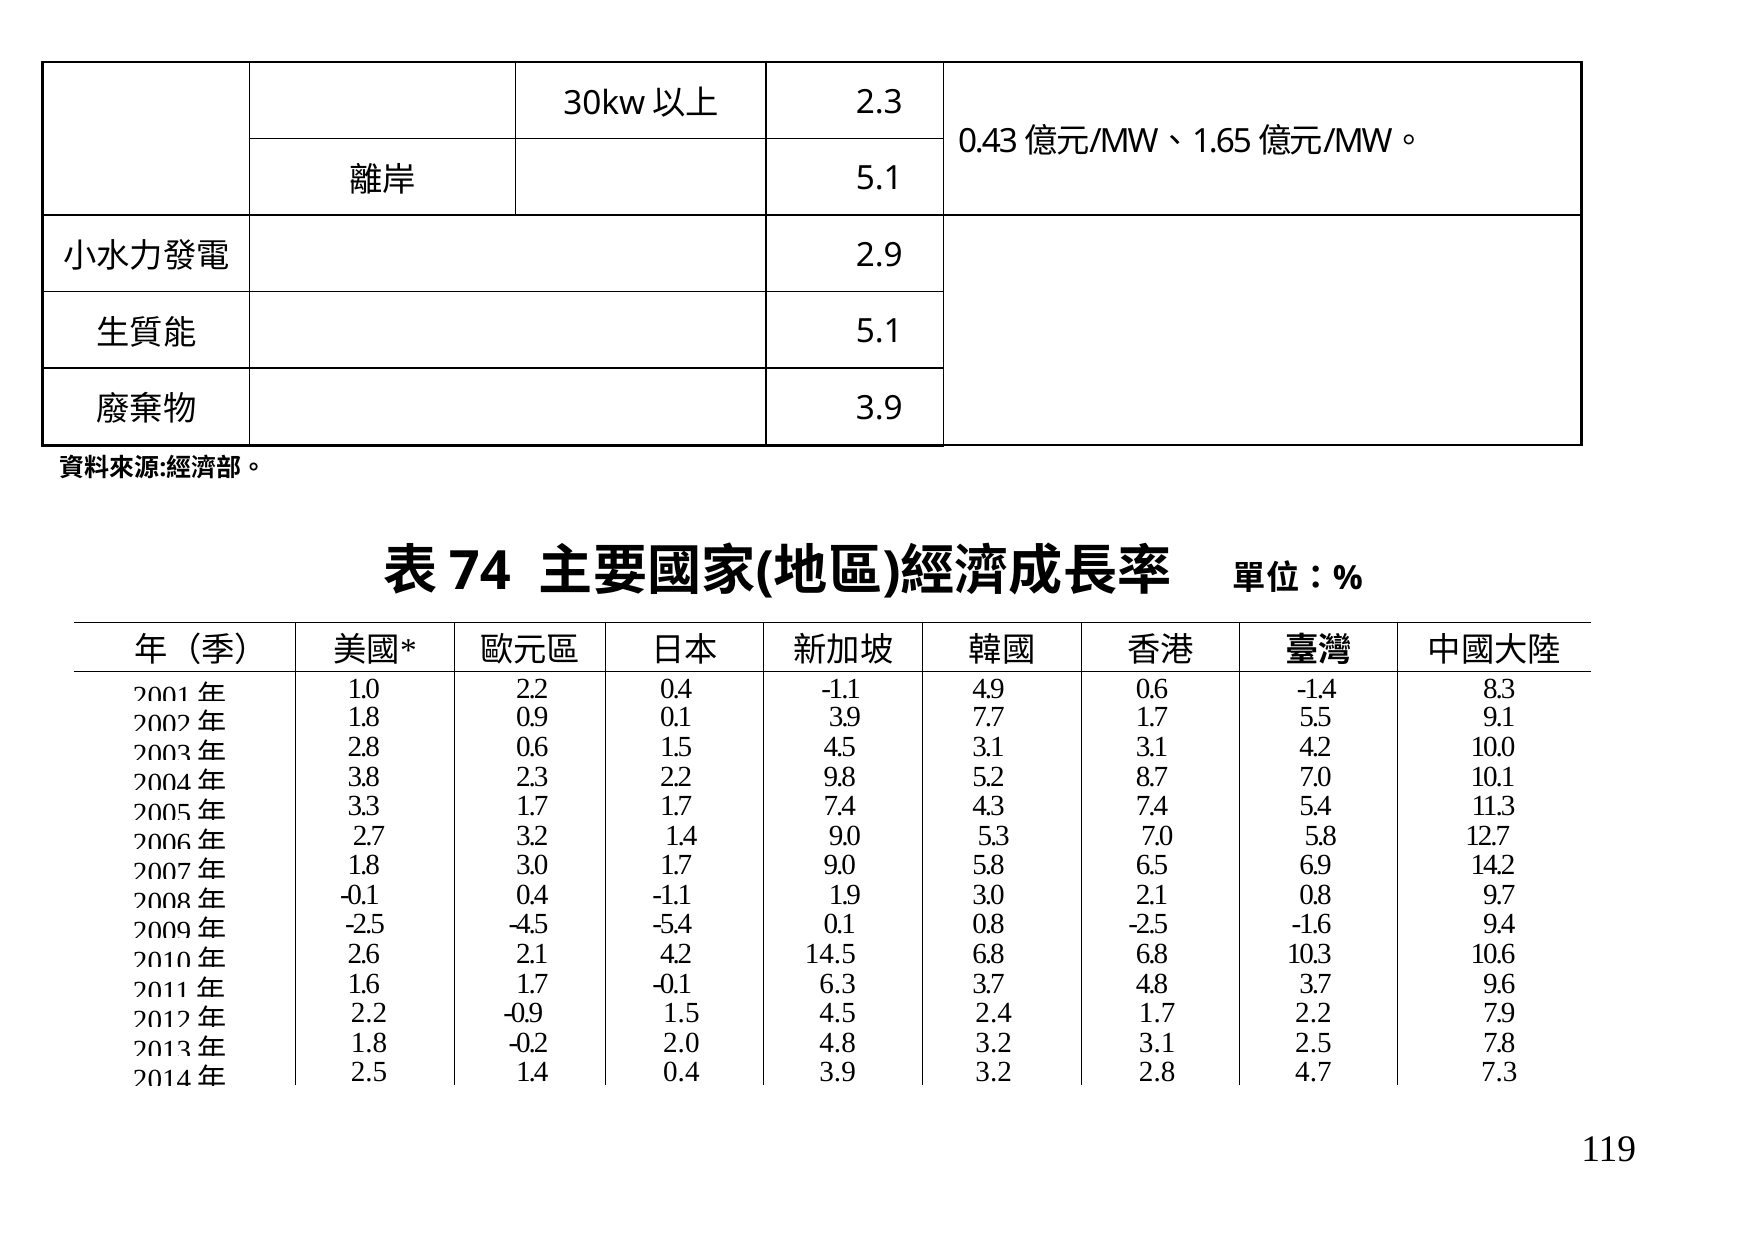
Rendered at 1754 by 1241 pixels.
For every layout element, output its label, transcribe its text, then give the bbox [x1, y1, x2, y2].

table_cell 2.3 [455, 760, 605, 789]
table_cell -1.4 [1240, 672, 1397, 701]
table_cell 2011年 [74, 967, 295, 997]
table_cell 0.6 [455, 730, 605, 760]
table_cell 1.7 [1082, 997, 1239, 1026]
table_cell 0.1 [606, 701, 763, 730]
table_cell 9.8 [764, 760, 922, 789]
table_cell 3.3 [296, 790, 454, 819]
table_cell 0.6 [1082, 672, 1239, 701]
table_cell 2002年 [74, 701, 295, 730]
table_cell 0.8 [923, 908, 1081, 937]
table_cell -2.5 [296, 908, 454, 937]
table_cell 2008年 [74, 878, 295, 908]
table_cell 7.9 [1398, 997, 1591, 1026]
table_cell 2009年 [74, 908, 295, 937]
table_cell 3.1 [1082, 1026, 1239, 1056]
table_cell 3.7 [923, 967, 1081, 997]
table_cell 2.2 [455, 672, 605, 701]
table_cell 3.0 [455, 849, 605, 878]
table_cell 7.3 [1398, 1056, 1591, 1085]
table_cell 0.43億元/MW、1.65億元/MW。 [944, 63, 1580, 214]
table_cell -2.5 [1082, 908, 1239, 937]
table_cell -1.1 [606, 878, 763, 908]
table_cell 2013年 [74, 1026, 295, 1056]
table_cell 2014年 [74, 1056, 295, 1085]
table_cell 3.0 [923, 878, 1081, 908]
table_cell 8.3 [1398, 672, 1591, 701]
table_cell 4.8 [1082, 967, 1239, 997]
table_cell -0.2 [455, 1026, 605, 1056]
table_cell -5.4 [606, 908, 763, 937]
table_cell 1.5 [606, 997, 763, 1026]
table_header 歐元區 [455, 623, 605, 671]
table_cell 9.7 [1398, 878, 1591, 908]
table_cell 3.9 [764, 701, 922, 730]
table_cell 7.0 [1240, 760, 1397, 789]
table_cell 7.8 [1398, 1026, 1591, 1056]
table_cell 5.2 [923, 760, 1081, 789]
table_cell 7.7 [923, 701, 1081, 730]
table_header 韓國 [923, 623, 1081, 671]
table_cell 6.8 [1082, 938, 1239, 967]
text 資料來源:經濟部。 [59, 447, 1636, 484]
table_cell 11.3 [1398, 790, 1591, 819]
table_header 中國大陸 [1398, 623, 1591, 671]
table_cell 1.0 [296, 672, 454, 701]
table_cell 10.0 [1398, 730, 1591, 760]
table_cell 2.2 [1240, 997, 1397, 1026]
table_cell 離岸 [250, 139, 515, 214]
table_cell 3.8 [296, 760, 454, 789]
table_cell 1.4 [455, 1056, 605, 1085]
table_cell 2.7 [296, 819, 454, 849]
table_cell 2003年 [74, 730, 295, 760]
table_cell 1.7 [606, 790, 763, 819]
table_cell 2.4 [923, 997, 1081, 1026]
table_cell 2007年 [74, 849, 295, 878]
table_header 香港 [1082, 623, 1239, 671]
table_cell 3.9 [764, 1056, 922, 1085]
table_cell [250, 292, 765, 367]
table_cell 0.1 [764, 908, 922, 937]
table_cell 5.3 [923, 819, 1081, 849]
table_cell 1.7 [455, 790, 605, 819]
table_cell 2004年 [74, 760, 295, 789]
table_cell 2.3 [767, 63, 943, 138]
table_cell 1.9 [764, 878, 922, 908]
table_cell 8.7 [1082, 760, 1239, 789]
table_cell 1.6 [296, 967, 454, 997]
table_cell 2001年 [74, 672, 295, 701]
table_cell 2.6 [296, 938, 454, 967]
table_cell 5.1 [767, 292, 943, 367]
table_cell 9.4 [1398, 908, 1591, 937]
table_cell 0.8 [1240, 878, 1397, 908]
table_cell [250, 63, 515, 138]
table_cell [250, 216, 765, 291]
table_cell 2.2 [296, 997, 454, 1026]
table_cell 3.1 [1082, 730, 1239, 760]
table_cell 2010年 [74, 938, 295, 967]
table_cell 1.4 [606, 819, 763, 849]
table_header 臺灣 [1240, 623, 1397, 671]
table_cell 3.7 [1240, 967, 1397, 997]
table_cell 1.5 [606, 730, 763, 760]
table_cell 2.8 [296, 730, 454, 760]
table_cell 10.6 [1398, 938, 1591, 967]
table_cell 2.2 [606, 760, 763, 789]
table_cell -1.6 [1240, 908, 1397, 937]
table_cell [44, 63, 249, 214]
table_cell 小水力發電 [44, 216, 249, 291]
table_cell 4.5 [764, 997, 922, 1026]
table_cell -0.1 [296, 878, 454, 908]
table_cell 生質能 [44, 292, 249, 367]
table_cell 5.5 [1240, 701, 1397, 730]
table_cell 6.5 [1082, 849, 1239, 878]
table_cell 2.1 [1082, 878, 1239, 908]
table_header 日本 [606, 623, 763, 671]
table_cell 4.9 [923, 672, 1081, 701]
table_cell 2.1 [455, 938, 605, 967]
table_cell 5.1 [767, 139, 943, 214]
table_header 年（季） [74, 623, 295, 671]
table_cell 9.1 [1398, 701, 1591, 730]
table_cell 2.5 [296, 1056, 454, 1085]
table_cell 12.7 [1398, 819, 1591, 849]
table_cell 1.7 [606, 849, 763, 878]
text 表74 主要國家(地區)經濟成長率 單位：% [59, 509, 1636, 622]
table_cell 5.8 [1240, 819, 1397, 849]
table_cell 0.4 [606, 672, 763, 701]
table_cell 4.2 [606, 938, 763, 967]
table_cell 6.8 [923, 938, 1081, 967]
table_cell 4.8 [764, 1026, 922, 1056]
table_cell 4.2 [1240, 730, 1397, 760]
table_cell 7.4 [1082, 790, 1239, 819]
table_cell -0.9 [455, 997, 605, 1026]
table_cell 3.1 [923, 730, 1081, 760]
table_cell 3.9 [767, 369, 943, 444]
table_cell 2.9 [767, 216, 943, 291]
table_cell 10.1 [1398, 760, 1591, 789]
table_cell 3.2 [923, 1026, 1081, 1056]
table_header 美國* [296, 623, 454, 671]
table_cell 1.8 [296, 849, 454, 878]
table_cell [516, 139, 765, 214]
table_cell 7.4 [764, 790, 922, 819]
table_cell 6.9 [1240, 849, 1397, 878]
table_cell 9.0 [764, 819, 922, 849]
table_cell 5.8 [923, 849, 1081, 878]
table_cell 10.3 [1240, 938, 1397, 967]
table_cell 0.4 [606, 1056, 763, 1085]
table_cell 2.5 [1240, 1026, 1397, 1056]
table_cell 4.5 [764, 730, 922, 760]
table_cell 2012年 [74, 997, 295, 1026]
table_cell 1.7 [455, 967, 605, 997]
table_cell [944, 216, 1580, 444]
table_cell 1.8 [296, 701, 454, 730]
table_cell 廢棄物 [44, 369, 249, 444]
table_cell 4.3 [923, 790, 1081, 819]
table_cell -1.1 [764, 672, 922, 701]
table_cell -0.1 [606, 967, 763, 997]
table_cell 1.7 [1082, 701, 1239, 730]
table_cell 6.3 [764, 967, 922, 997]
table_cell -4.5 [455, 908, 605, 937]
table_cell 4.7 [1240, 1056, 1397, 1085]
table_cell 2005年 [74, 790, 295, 819]
table_cell 9.6 [1398, 967, 1591, 997]
table_header 新加坡 [764, 623, 922, 671]
table_cell 5.4 [1240, 790, 1397, 819]
table_cell 2.0 [606, 1026, 763, 1056]
table_cell 14.5 [764, 938, 922, 967]
table_cell 14.2 [1398, 849, 1591, 878]
table_cell 2.8 [1082, 1056, 1239, 1085]
table_cell 0.4 [455, 878, 605, 908]
table_cell 3.2 [455, 819, 605, 849]
table_cell 7.0 [1082, 819, 1239, 849]
table_cell 1.8 [296, 1026, 454, 1056]
table_cell 2006年 [74, 819, 295, 849]
table_cell 30kw以上 [516, 63, 765, 138]
table_cell 3.2 [923, 1056, 1081, 1085]
table_cell [250, 369, 765, 444]
table_cell 9.0 [764, 849, 922, 878]
table_cell 0.9 [455, 701, 605, 730]
